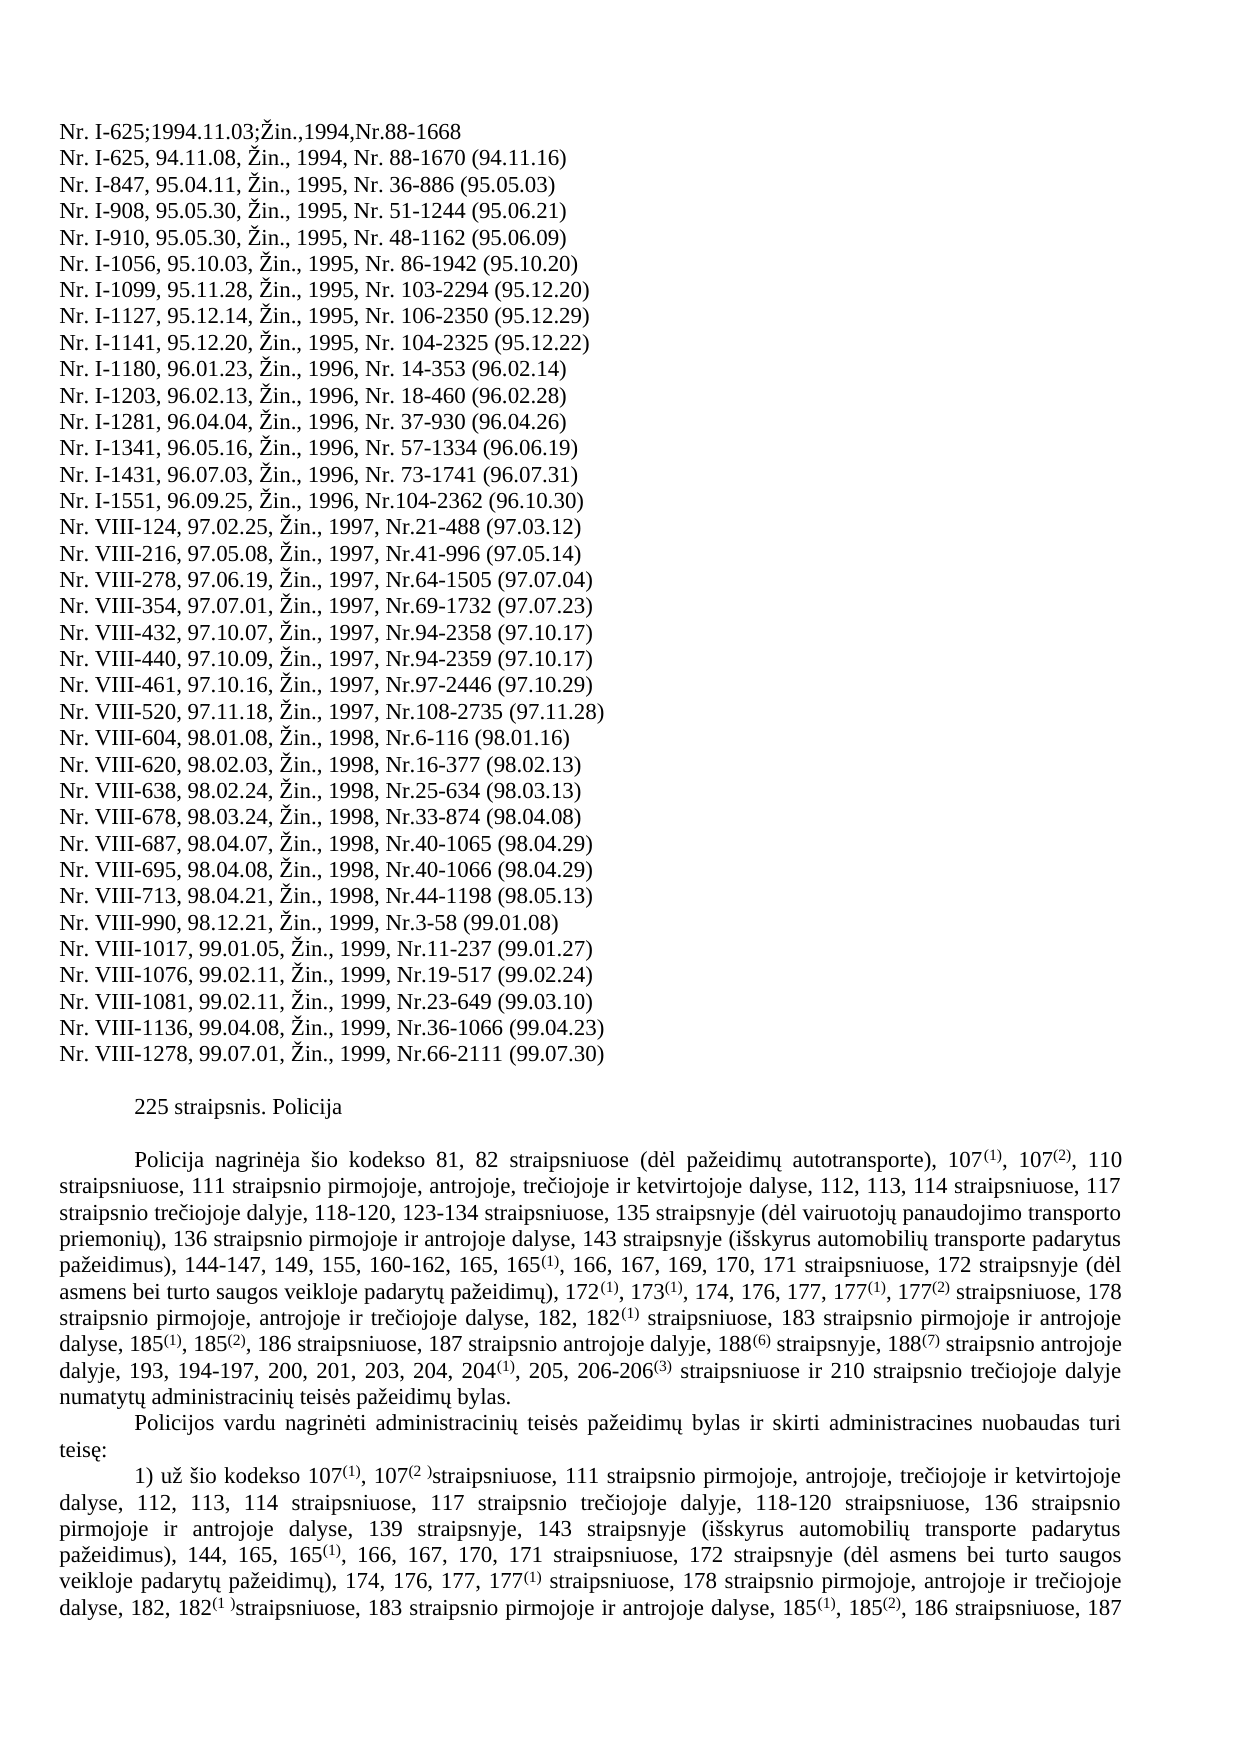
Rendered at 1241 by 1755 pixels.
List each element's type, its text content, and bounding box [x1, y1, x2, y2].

text Nr. VIII-678, 98.03.24, Žin., 1998, Nr.33-874 (98.04.08) [59, 803, 1122, 830]
text Nr. VIII-695, 98.04.08, Žin., 1998, Nr.40-1066 (98.04.29) [59, 856, 1122, 882]
text Nr. VIII-1081, 99.02.11, Žin., 1999, Nr.23-649 (99.03.10) [59, 988, 1122, 1014]
text Nr. VIII-520, 97.11.18, Žin., 1997, Nr.108-2735 (97.11.28) [59, 698, 1122, 724]
text Nr. I-1551, 96.09.25, Žin., 1996, Nr.104-2362 (96.10.30) [59, 487, 1122, 513]
text Nr. VIII-990, 98.12.21, Žin., 1999, Nr.3-58 (99.01.08) [59, 909, 1122, 935]
text Nr. VIII-461, 97.10.16, Žin., 1997, Nr.97-2446 (97.10.29) [59, 672, 1122, 698]
text Nr. VIII-638, 98.02.24, Žin., 1998, Nr.25-634 (98.03.13) [59, 777, 1122, 803]
text Nr. VIII-1136, 99.04.08, Žin., 1999, Nr.36-1066 (99.04.23) [59, 1014, 1122, 1041]
text Nr. I-1141, 95.12.20, Žin., 1995, Nr. 104-2325 (95.12.22) [59, 329, 1122, 355]
text Nr. I-1127, 95.12.14, Žin., 1995, Nr. 106-2350 (95.12.29) [59, 303, 1122, 329]
text Nr. VIII-713, 98.04.21, Žin., 1998, Nr.44-1198 (98.05.13) [59, 882, 1122, 909]
text Nr. VIII-354, 97.07.01, Žin., 1997, Nr.69-1732 (97.07.23) [59, 592, 1122, 619]
text Nr. VIII-440, 97.10.09, Žin., 1997, Nr.94-2359 (97.10.17) [59, 645, 1122, 672]
text Policijos vardu nagrinėti administracinių teisės pažeidimų bylas ir skirti administracines nuobaudas turi teisę: [59, 1409, 1122, 1462]
text Nr. VIII-432, 97.10.07, Žin., 1997, Nr.94-2358 (97.10.17) [59, 619, 1122, 645]
text 1) už šio kodekso 107(1), 107(2 )straipsniuose, 111 straipsnio pirmojoje, antrojoje, trečiojoje ir ketvirtojoje dalyse, 112, 113, 114 straipsniuose, 117 straipsnio trečiojoje dalyje, 118-120 straipsniuose, 136 straipsnio pirmojoje ir antrojoje dalyse, 139 straipsnyje, 143 straipsnyje (išskyrus automobilių transporte padarytus pažeidimus), 144, 165, 165(1), 166, 167, 170, 171 straipsniuose, 172 straipsnyje (dėl asmens bei turto saugos veikloje padarytų pažeidimų), 174, 176, 177, 177(1) straipsniuose, 178 straipsnio pirmojoje, antrojoje ir trečiojoje dalyse, 182, 182(1 )straipsniuose, 183 straipsnio pirmojoje ir antrojoje dalyse, 185(1), 185(2), 186 straipsniuose, 187 [59, 1462, 1122, 1620]
text Nr. VIII-604, 98.01.08, Žin., 1998, Nr.6-116 (98.01.16) [59, 724, 1122, 751]
text Nr. VIII-620, 98.02.03, Žin., 1998, Nr.16-377 (98.02.13) [59, 751, 1122, 777]
text Nr. I-1341, 96.05.16, Žin., 1996, Nr. 57-1334 (96.06.19) [59, 434, 1122, 461]
text Nr. VIII-278, 97.06.19, Žin., 1997, Nr.64-1505 (97.07.04) [59, 566, 1122, 592]
text Nr. VIII-124, 97.02.25, Žin., 1997, Nr.21-488 (97.03.12) [59, 513, 1122, 540]
text 225 straipsnis. Policija [59, 1093, 1122, 1119]
text Nr. VIII-1278, 99.07.01, Žin., 1999, Nr.66-2111 (99.07.30) [59, 1041, 1122, 1067]
text Nr. VIII-216, 97.05.08, Žin., 1997, Nr.41-996 (97.05.14) [59, 540, 1122, 566]
text Nr. I-1431, 96.07.03, Žin., 1996, Nr. 73-1741 (96.07.31) [59, 461, 1122, 487]
text Nr. I-1099, 95.11.28, Žin., 1995, Nr. 103-2294 (95.12.20) [59, 276, 1122, 303]
text Nr. I-908, 95.05.30, Žin., 1995, Nr. 51-1244 (95.06.21) [59, 197, 1122, 223]
text Nr. I-910, 95.05.30, Žin., 1995, Nr. 48-1162 (95.06.09) [59, 223, 1122, 250]
text Nr. I-625;1994.11.03;Žin.,1994,Nr.88-1668 [59, 118, 1122, 144]
text Policija nagrinėja šio kodekso 81, 82 straipsniuose (dėl pažeidimų autotransporte), 107(1), 107(2), 110 straipsniuose, 111 straipsnio pirmojoje, antrojoje, trečiojoje ir ketvirtojoje dalyse, 112, 113, 114 straipsniuose, 117 straipsnio trečiojoje dalyje, 118-120, 123-134 straipsniuose, 135 straipsnyje (dėl vairuotojų panaudojimo transporto priemonių), 136 straipsnio pirmojoje ir antrojoje dalyse, 143 straipsnyje (išskyrus automobilių transporte padarytus pažeidimus), 144-147, 149, 155, 160-162, 165, 165(1), 166, 167, 169, 170, 171 straipsniuose, 172 straipsnyje (dėl asmens bei turto saugos veikloje padarytų pažeidimų), 172(1), 173(1), 174, 176, 177, 177(1), 177(2) straipsniuose, 178 straipsnio pirmojoje, antrojoje ir trečiojoje dalyse, 182, 182(1) straipsniuose, 183 straipsnio pirmojoje ir antrojoje dalyse, 185(1), 185(2), 186 straipsniuose, 187 straipsnio antrojoje dalyje, 188(6) straipsnyje, 188(7) straipsnio antrojoje dalyje, 193, 194-197, 200, 201, 203, 204, 204(1), 205, 206-206(3) straipsniuose ir 210 straipsnio trečiojoje dalyje numatytų administracinių teisės pažeidimų bylas. [59, 1146, 1122, 1409]
text Nr. I-625, 94.11.08, Žin., 1994, Nr. 88-1670 (94.11.16) [59, 144, 1122, 171]
text Nr. I-1281, 96.04.04, Žin., 1996, Nr. 37-930 (96.04.26) [59, 408, 1122, 434]
text Nr. I-1180, 96.01.23, Žin., 1996, Nr. 14-353 (96.02.14) [59, 355, 1122, 382]
text Nr. VIII-687, 98.04.07, Žin., 1998, Nr.40-1065 (98.04.29) [59, 830, 1122, 856]
text Nr. VIII-1076, 99.02.11, Žin., 1999, Nr.19-517 (99.02.24) [59, 961, 1122, 988]
text Nr. I-1203, 96.02.13, Žin., 1996, Nr. 18-460 (96.02.28) [59, 382, 1122, 408]
text Nr. I-1056, 95.10.03, Žin., 1995, Nr. 86-1942 (95.10.20) [59, 250, 1122, 276]
text Nr. VIII-1017, 99.01.05, Žin., 1999, Nr.11-237 (99.01.27) [59, 935, 1122, 961]
text Nr. I-847, 95.04.11, Žin., 1995, Nr. 36-886 (95.05.03) [59, 171, 1122, 197]
